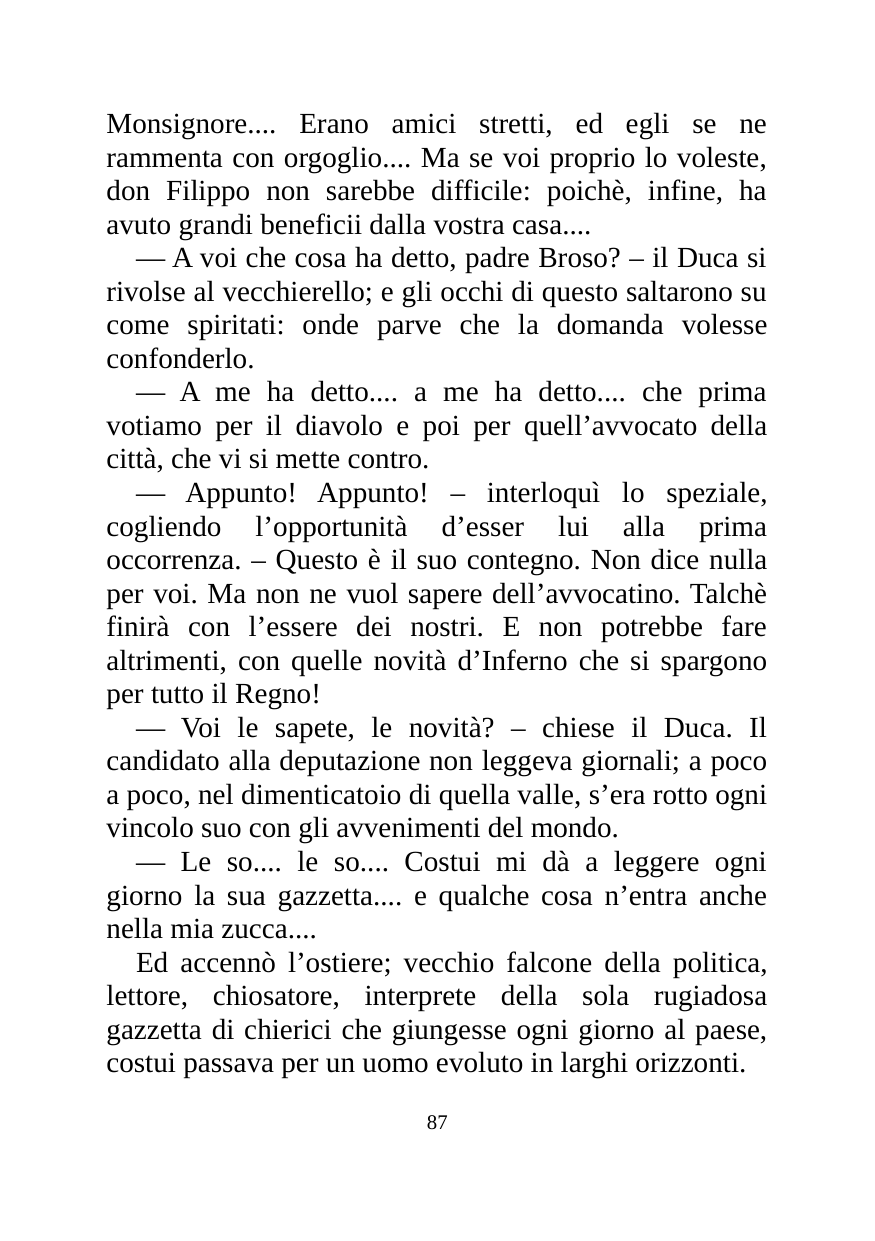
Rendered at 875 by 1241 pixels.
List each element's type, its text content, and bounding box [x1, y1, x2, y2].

text — A voi che cosa ha detto, padre Broso? – il Duca si rivolse al vecchierello; e gli occhi di questo saltarono su come spiritati: onde parve che la domanda volesse confonderlo. [106, 240, 768, 374]
text — A me ha detto.... a me ha detto.... che prima votiamo per il diavolo e poi per quell’avvocato della città, che vi si mette contro. [106, 374, 768, 475]
text Monsignore.... Erano amici stretti, ed egli se ne rammenta con orgoglio.... Ma se voi proprio lo voleste, don Filippo non sarebbe difficile: poichè, infine, ha avuto grandi beneficii dalla vostra casa.... [106, 106, 768, 240]
text Ed accennò l’ostiere; vecchio falcone della politica, lettore, chiosatore, interprete della sola rugiadosa gazzetta di chierici che giungesse ogni giorno al paese, costui passava per un uomo evoluto in larghi orizzonti. [106, 945, 768, 1079]
text — Voi le sapete, le novità? – chiese il Duca. Il candidato alla deputazione non leggeva giornali; a poco a poco, nel dimenticatoio di quella valle, s’era rotto ogni vincolo suo con gli avvenimenti del mondo. [106, 710, 768, 844]
text — Le so.... le so.... Costui mi dà a leggere ogni giorno la sua gazzetta.... e qualche cosa n’entra anche nella mia zucca.... [106, 844, 768, 945]
text — Appunto! Appunto! – interloquì lo speziale, cogliendo l’opportunità d’esser lui alla prima occorrenza. – Questo è il suo contegno. Non dice nulla per voi. Ma non ne vuol sapere dell’avvocatino. Talchè finirà con l’essere dei nostri. E non potrebbe fare altrimenti, con quelle novità d’Inferno che si spargono per tutto il Regno! [106, 475, 768, 710]
